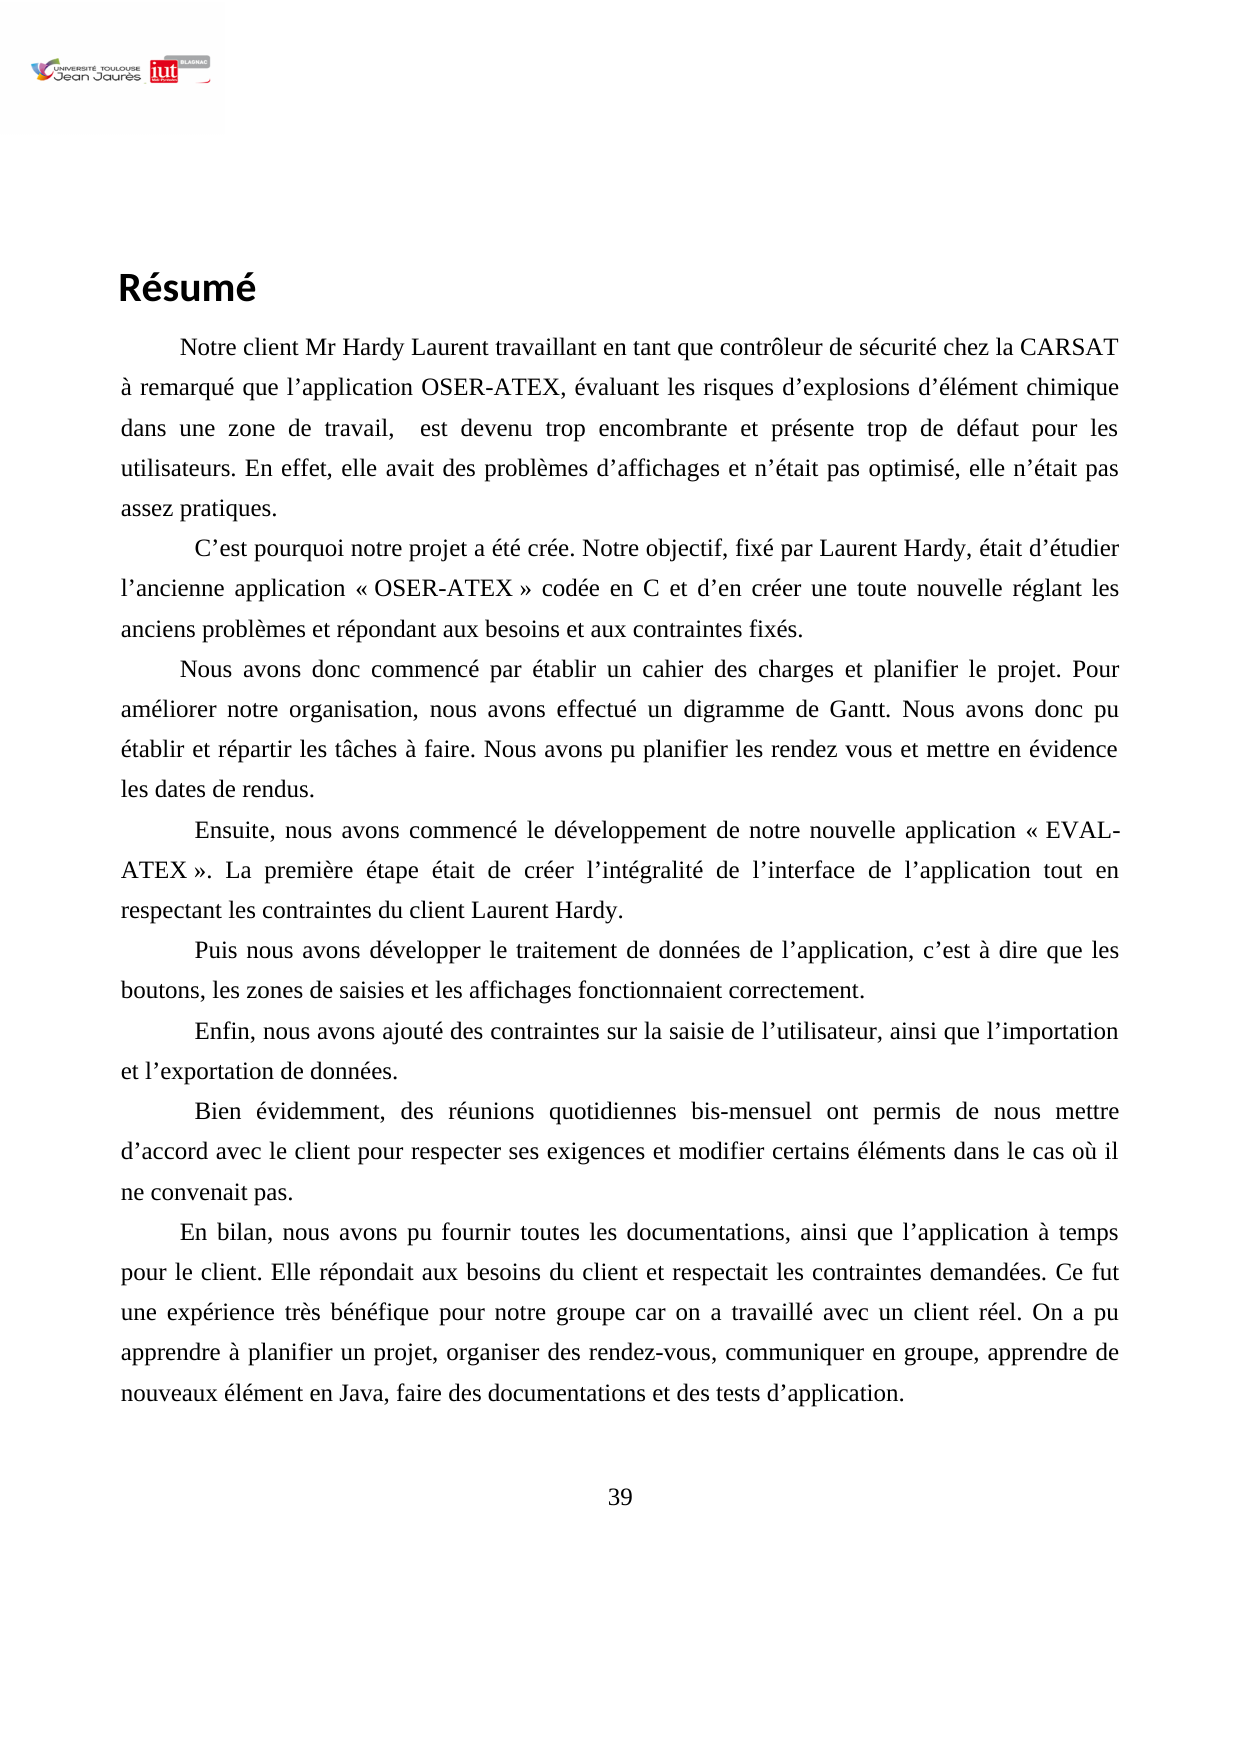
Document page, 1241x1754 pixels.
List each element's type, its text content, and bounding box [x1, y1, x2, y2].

subtitle Résumé [118, 261, 1122, 312]
picture [0, 2, 226, 135]
text Notre client Mr Hardy Laurent travaillant en tant que contrôleur de sécurité chez la CARSAT à remarqué que l’application OSER-ATEX, évaluant les risques d’explosions d’élément chimique dans une zone de travail, est devenu trop encombrante et présente trop de défaut pour les utilisateurs. En effet, elle avait des problèmes d’affichages et n’était pas optimisé, elle n’était pas assez pratiques. [121, 332, 1120, 522]
text Nous avons donc commencé par établir un cahier des charges et planifier le projet. Pour améliorer notre organisation, nous avons effectué un digramme de Gantt. Nous avons donc pu établir et répartir les tâches à faire. Nous avons pu planifier les rendez vous et mettre en évidence les dates de rendus. [121, 654, 1120, 803]
text Bien évidemment, des réunions quotidiennes bis-mensuel ont permis de nous mettre d’accord avec le client pour respecter ses exigences et modifier certains éléments dans le cas où il ne convenait pas. [121, 1096, 1120, 1205]
text Enfin, nous avons ajouté des contraintes sur la saisie de l’utilisateur, ainsi que l’importation et l’exportation de données. [121, 1016, 1120, 1085]
text C’est pourquoi notre projet a été crée. Notre objectif, fixé par Laurent Hardy, était d’étudier l’ancienne application « OSER-ATEX » codée en C et d’en créer une toute nouvelle réglant les anciens problèmes et répondant aux besoins et aux contraintes fixés. [121, 533, 1120, 642]
text En bilan, nous avons pu fournir toutes les documentations, ainsi que l’application à temps pour le client. Elle répondait aux besoins du client et respectait les contraintes demandées. Ce fut une expérience très bénéfique pour notre groupe car on a travaillé avec un client réel. On a pu apprendre à planifier un projet, organiser des rendez-vous, communiquer en groupe, apprendre de nouveaux élément en Java, faire des documentations et des tests d’application. [121, 1217, 1120, 1406]
text Puis nous avons développer le traitement de données de l’application, c’est à dire que les boutons, les zones de saisies et les affichages fonctionnaient correctement. [121, 935, 1120, 1004]
text Ensuite, nous avons commencé le développement de notre nouvelle application « EVAL-ATEX ». La première étape était de créer l’intégralité de l’interface de l’application tout en respectant les contraintes du client Laurent Hardy. [121, 815, 1120, 924]
